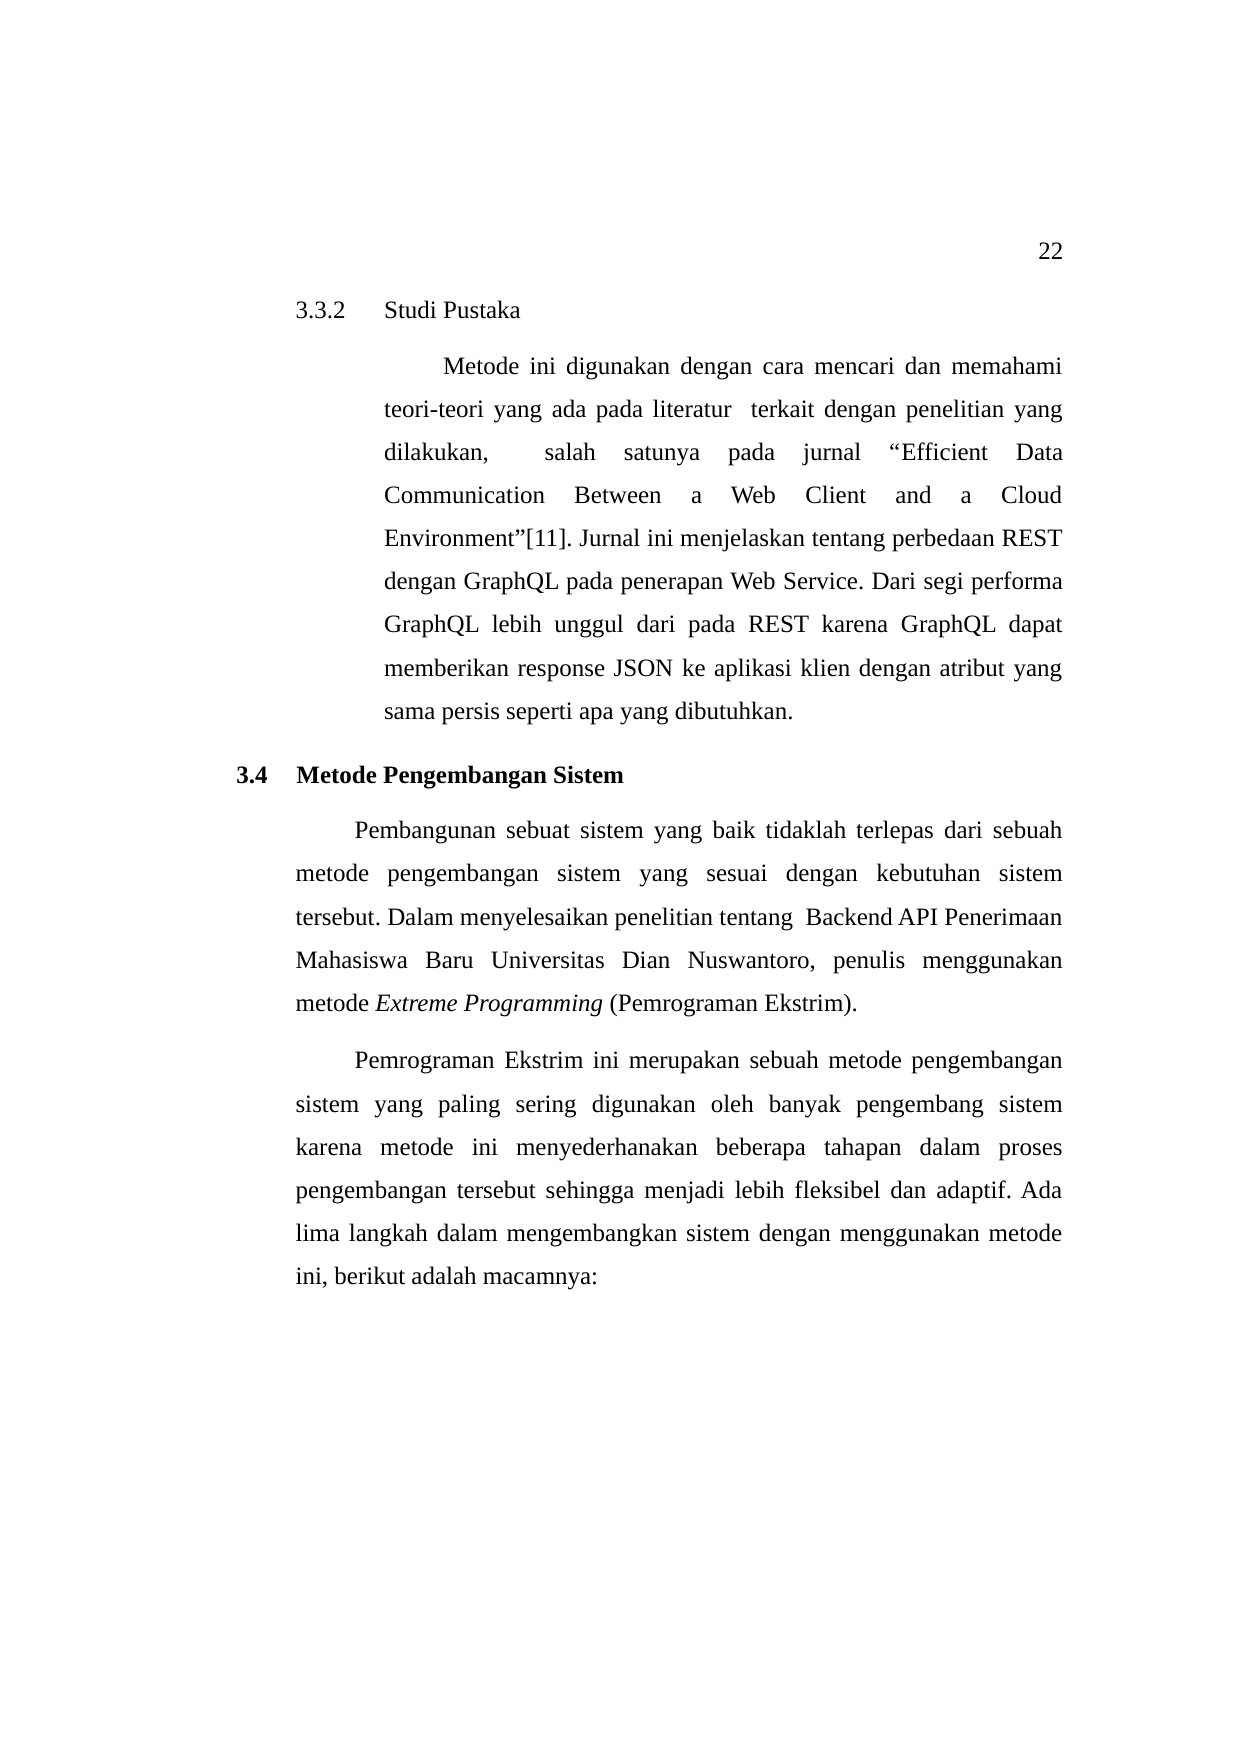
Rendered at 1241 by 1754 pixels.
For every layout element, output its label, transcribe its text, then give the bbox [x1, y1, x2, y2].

text Pembangunan sebuat sistem yang baik tidaklah terlepas dari sebuah metode pengembangan sistem yang sesuai dengan kebutuhan sistem tersebut. Dalam menyelesaikan penelitian tentang Backend API Penerimaan Mahasiswa Baru Universitas Dian Nuswantoro, penulis menggunakan metode Extreme Programming (Pemrograman Ekstrim). [295, 815, 1063, 1017]
subtitle Studi Pustaka [295, 295, 1063, 324]
subtitle Metode pengembangan sistem [236, 760, 1063, 788]
text Pemrograman Ekstrim ini merupakan sebuah metode pengembangan sistem yang paling sering digunakan oleh banyak pengembang sistem karena metode ini menyederhanakan beberapa tahapan dalam proses pengembangan tersebut sehingga menjadi lebih fleksibel dan adaptif. Ada lima langkah dalam mengembangkan sistem dengan menggunakan metode ini, berikut adalah macamnya: [295, 1046, 1063, 1290]
text Metode ini digunakan dengan cara mencari dan memahami teori-teori yang ada pada literatur terkait dengan penelitian yang dilakukan, salah satunya pada jurnal “Efficient Data Communication Between a Web Client and a Cloud Environment”[11]. Jurnal ini menjelaskan tentang perbedaan REST dengan GraphQL pada penerapan Web Service. Dari segi performa GraphQL lebih unggul dari pada REST karena GraphQL dapat memberikan response JSON ke aplikasi klien dengan atribut yang sama persis seperti apa yang dibutuhkan. [384, 351, 1063, 724]
